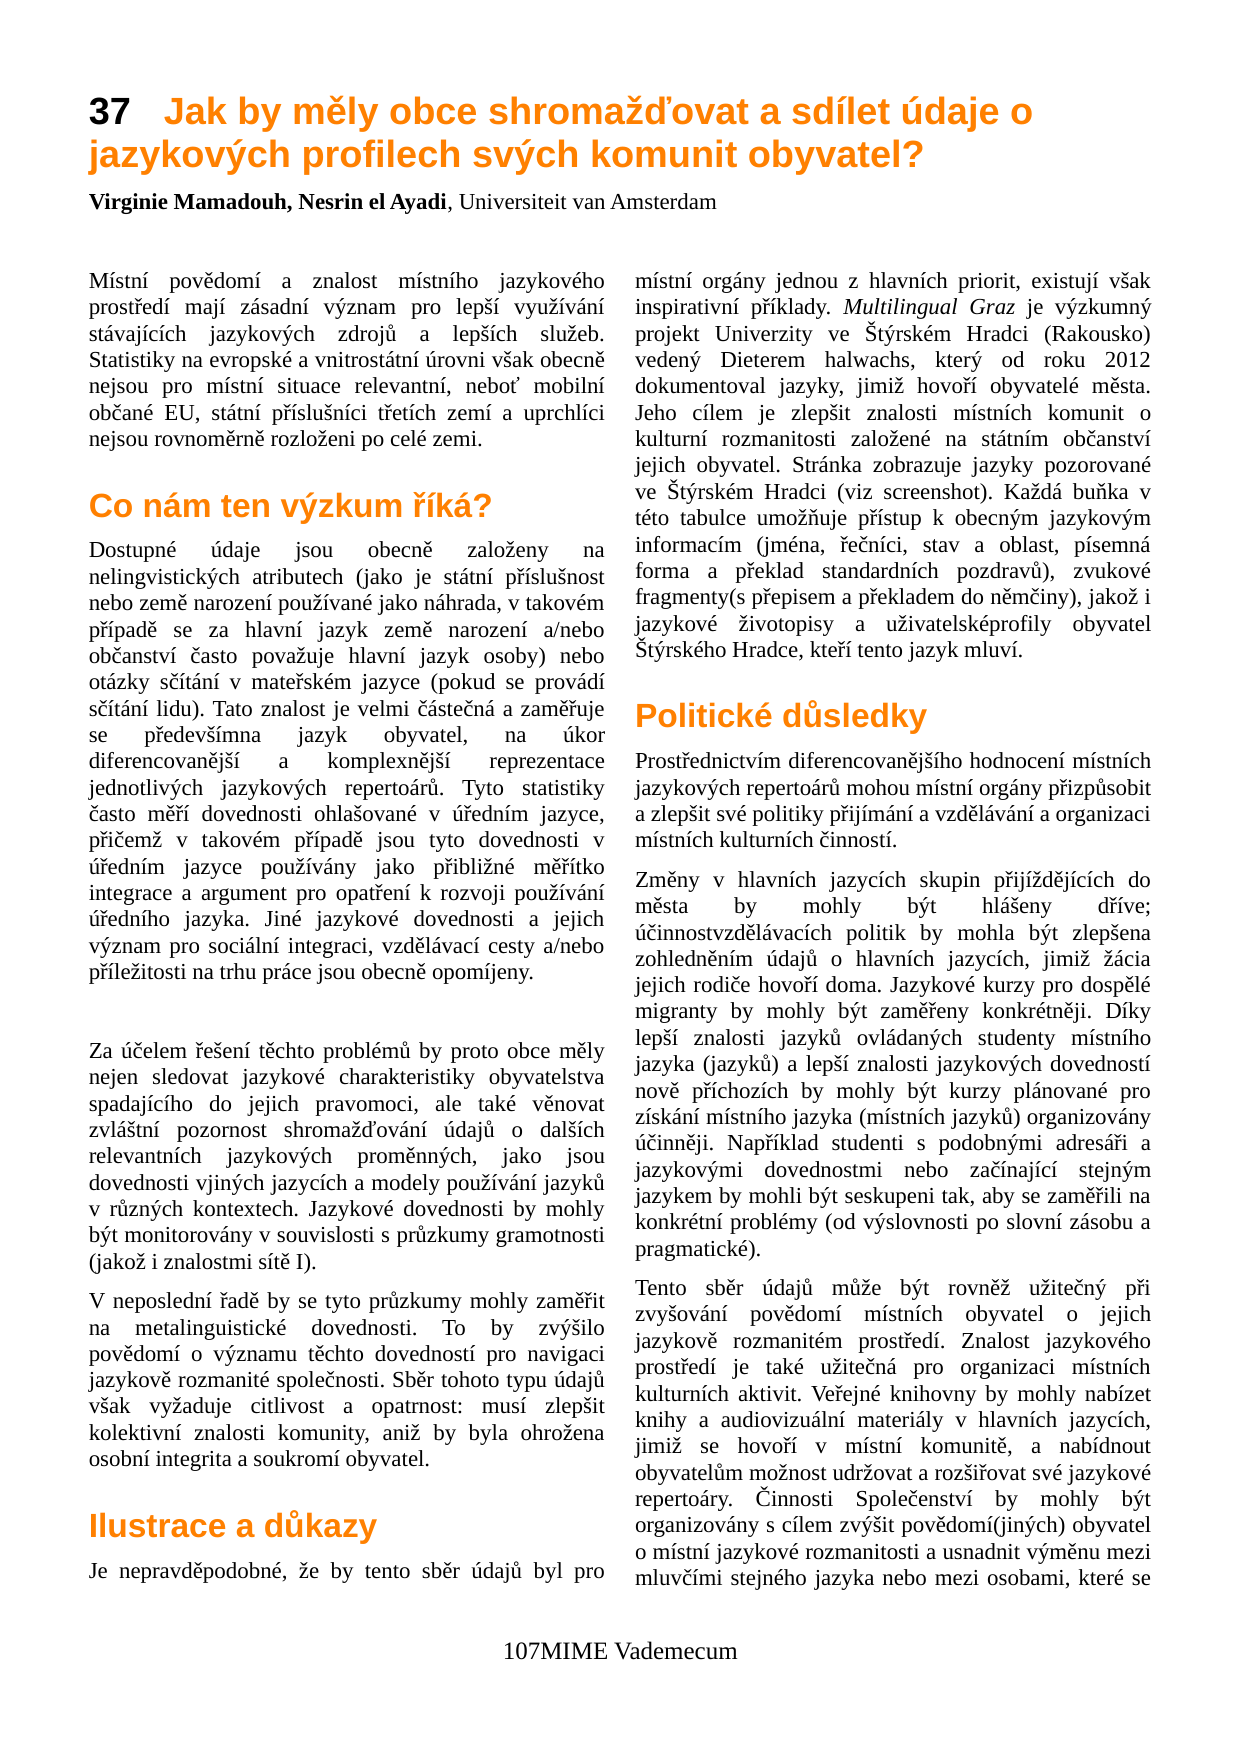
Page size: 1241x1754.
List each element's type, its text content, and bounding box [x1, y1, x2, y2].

text Místní povědomí a znalost místního jazykového prostředí mají zásadní význam pro lepší využívání stávajících jazykových zdrojů a lepších služeb. Statistiky na evropské a vnitrostátní úrovni však obecně nejsou pro místní situace relevantní, neboť mobilní občané EU, státní příslušníci třetích zemí a uprchlíci nejsou rovnoměrně rozloženi po celé zemi. [88, 267, 605, 452]
subtitle Politické důsledky [635, 696, 1152, 735]
text Prostřednictvím diferencovanějšího hodnocení místních jazykových repertoárů mohou místní orgány přizpůsobit a zlepšit své politiky přijímání a vzdělávání a organizaci místních kulturních činností. [635, 747, 1152, 853]
text Změny v hlavních jazycích skupin přijíždějících do města by mohly být hlášeny dříve; účinnostvzdělávacích politik by mohla být zlepšena zohledněním údajů o hlavních jazycích, jimiž žácia jejich rodiče hovoří doma. Jazykové kurzy pro dospělé migranty by mohly být zaměřeny konkrétněji. Díky lepší znalosti jazyků ovládaných studenty místního jazyka (jazyků) a lepší znalosti jazykových dovedností nově příchozích by mohly být kurzy plánované pro získání místního jazyka (místních jazyků) organizovány účinněji. Například studenti s podobnými adresáři a jazykovými dovednostmi nebo začínající stejným jazykem by mohli být seskupeni tak, aby se zaměřili na konkrétní problémy (od výslovnosti po slovní zásobu a pragmatické). [635, 866, 1152, 1261]
text Tento sběr údajů může být rovněž užitečný při zvyšování povědomí místních obyvatel o jejich jazykově rozmanitém prostředí. Znalost jazykového prostředí je také užitečná pro organizaci místních kulturních aktivit. Veřejné knihovny by mohly nabízet knihy a audiovizuální materiály v hlavních jazycích, jimiž se hovoří v místní komunitě, a nabídnout obyvatelům možnost udržovat a rozšiřovat své jazykové repertoáry. Činnosti Společenství by mohly být organizovány s cílem zvýšit povědomí(jiných) obyvatel o místní jazykové rozmanitosti a usnadnit výměnu mezi mluvčími stejného jazyka nebo mezi osobami, které se [635, 1274, 1152, 1590]
text V neposlední řadě by se tyto průzkumy mohly zaměřit na metalinguistické dovednosti. To by zvýšilo povědomí o významu těchto dovedností pro navigaci jazykově rozmanité společnosti. Sběr tohoto typu údajů však vyžaduje citlivost a opatrnost: musí zlepšit kolektivní znalosti komunity, aniž by byla ohrožena osobní integrita a soukromí obyvatel. [88, 1287, 605, 1472]
text Dostupné údaje jsou obecně založeny na nelingvistických atributech (jako je státní příslušnost nebo země narození používané jako náhrada, v takovém případě se za hlavní jazyk země narození a/nebo občanství často považuje hlavní jazyk osoby) nebo otázky sčítání v mateřském jazyce (pokud se provádí sčítání lidu). Tato znalost je velmi částečná a zaměřuje se předevšímna jazyk obyvatel, na úkor diferencovanější a komplexnější reprezentace jednotlivých jazykových repertoárů. Tyto statistiky často měří dovednosti ohlašované v úředním jazyce, přičemž v takovém případě jsou tyto dovednosti v úředním jazyce používány jako přibližné měřítko integrace a argument pro opatření k rozvoji používání úředního jazyka. Jiné jazykové dovednosti a jejich význam pro sociální integraci, vzdělávací cesty a/nebo příležitosti na trhu práce jsou obecně opomíjeny. [88, 537, 605, 984]
subtitle Jak by měly obce shromažďovat a sdílet údaje o jazykových profilech svých komunit obyvatel? [88, 88, 1152, 176]
subtitle Co nám ten výzkum říká? [88, 485, 605, 524]
text Je nepravděpodobné, že by tento sběr údajů byl pro [88, 1557, 605, 1583]
text Za účelem řešení těchto problémů by proto obce měly nejen sledovat jazykové charakteristiky obyvatelstva spadajícího do jejich pravomoci, ale také věnovat zvláštní pozornost shromažďování údajů o dalších relevantních jazykových proměnných, jako jsou dovednosti vjiných jazycích a modely používání jazyků v různých kontextech. Jazykové dovednosti by mohly být monitorovány v souvislosti s průzkumy gramotnosti (jakož i znalostmi sítě I). [88, 1037, 605, 1274]
text Virginie Mamadouh, Nesrin el Ayadi, Universiteit van Amsterdam [88, 188, 1152, 215]
subtitle Ilustrace a důkazy [88, 1506, 605, 1544]
text místní orgány jednou z hlavních priorit, existují však inspirativní příklady. Multilingual Graz je výzkumný projekt Univerzity ve Štýrském Hradci (Rakousko) vedený Dieterem halwachs, který od roku 2012 dokumentoval jazyky, jimiž hovoří obyvatelé města. Jeho cílem je zlepšit znalosti místních komunit o kulturní rozmanitosti založené na státním občanství jejich obyvatel. Stránka zobrazuje jazyky pozorované ve Štýrském Hradci (viz screenshot). Každá buňka v této tabulce umožňuje přístup k obecným jazykovým informacím (jména, řečníci, stav a oblast, písemná forma a překlad standardních pozdravů), zvukové fragmenty(s přepisem a překladem do němčiny), jakož i jazykové životopisy a uživatelsképrofily obyvatel Štýrského Hradce, kteří tento jazyk mluví. [635, 267, 1152, 662]
